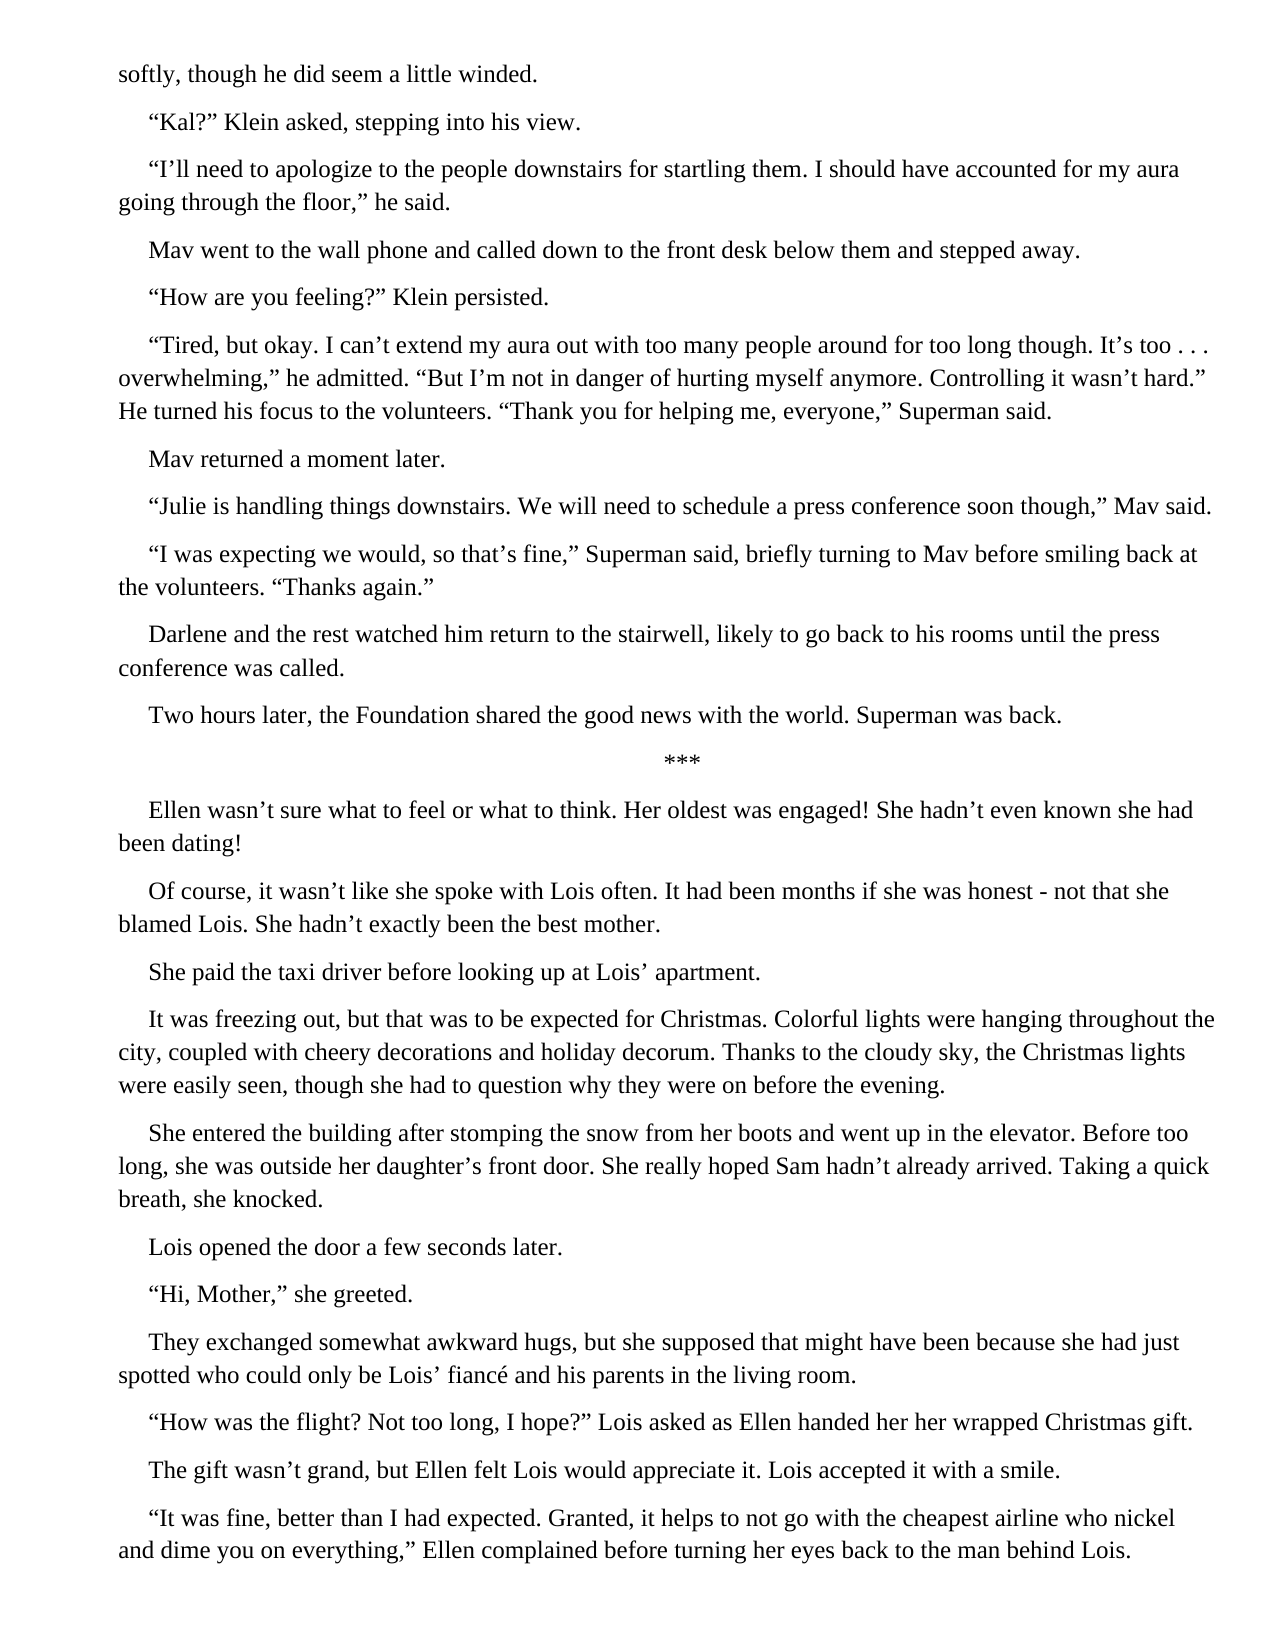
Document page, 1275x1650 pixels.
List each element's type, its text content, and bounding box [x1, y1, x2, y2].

text “How was the flight? Not too long, I hope?” Lois asked as Ellen handed her her wrapped Christmas gift. [118, 1407, 1216, 1436]
text Ellen wasn’t sure what to feel or what to think. Her oldest was engaged! She hadn’t even known she had been dating! [118, 795, 1216, 857]
text They exchanged somewhat awkward hugs, but she supposed that might have been because she had just spotted who could only be Lois’ fiancé and his parents in the living room. [118, 1327, 1216, 1388]
text The gift wasn’t grand, but Ellen felt Lois would appreciate it. Lois accepted it with a smile. [118, 1455, 1216, 1484]
text Mav went to the wall phone and called down to the front desk below them and stepped away. [118, 235, 1216, 264]
text Lois opened the door a few seconds later. [118, 1232, 1216, 1260]
text “Julie is handling things downstairs. We will need to schedule a press conference soon though,” Mav said. [118, 491, 1216, 520]
text “I was expecting we would, so that’s fine,” Superman said, briefly turning to Mav before smiling back at the volunteers. “Thanks again.” [118, 539, 1216, 601]
text *** [118, 748, 1216, 777]
text Of course, it wasn’t like she spoke with Lois often. It had been months if she was honest - not that she blamed Lois. She hadn’t exactly been the best mother. [118, 876, 1216, 938]
text Mav returned a moment later. [118, 444, 1216, 472]
text “How are you feeling?” Klein persisted. [118, 282, 1216, 311]
text “Kal?” Klein asked, stepping into his view. [118, 107, 1216, 135]
text “Hi, Mother,” she greeted. [118, 1279, 1216, 1308]
text She entered the building after stomping the snow from her boots and went up in the elevator. Before too long, she was outside her daughter’s front door. She really hoped Sam hadn’t already arrived. Taking a quick breath, she knocked. [118, 1118, 1216, 1213]
text Two hours later, the Foundation shared the good news with the world. Superman was back. [118, 700, 1216, 729]
text “Tired, but okay. I can’t extend my aura out with too many people around for too long though. It’s too . . . overwhelming,” he admitted. “But I’m not in danger of hurting myself anymore. Controlling it wasn’t hard.” He turned his focus to the volunteers. “Thank you for helping me, everyone,” Superman said. [118, 330, 1216, 425]
text softly, though he did seem a little winded. [118, 59, 1216, 88]
text Darlene and the rest watched him return to the stairwell, likely to go back to his rooms until the press conference was called. [118, 619, 1216, 681]
text “I’ll need to apologize to the people downstairs for startling them. I should have accounted for my aura going through the floor,” he said. [118, 154, 1216, 216]
text It was freezing out, but that was to be expected for Christmas. Colorful lights were hanging throughout the city, coupled with cheery decorations and holiday decorum. Thanks to the cloudy sky, the Christmas lights were easily seen, though she had to question why they were on before the evening. [118, 1004, 1216, 1099]
text “It was fine, better than I had expected. Granted, it helps to not go with the cheapest airline who nickel and dime you on everything,” Ellen complained before turning her eyes back to the man behind Lois. [118, 1503, 1216, 1564]
text She paid the taxi driver before looking up at Lois’ apartment. [118, 957, 1216, 985]
